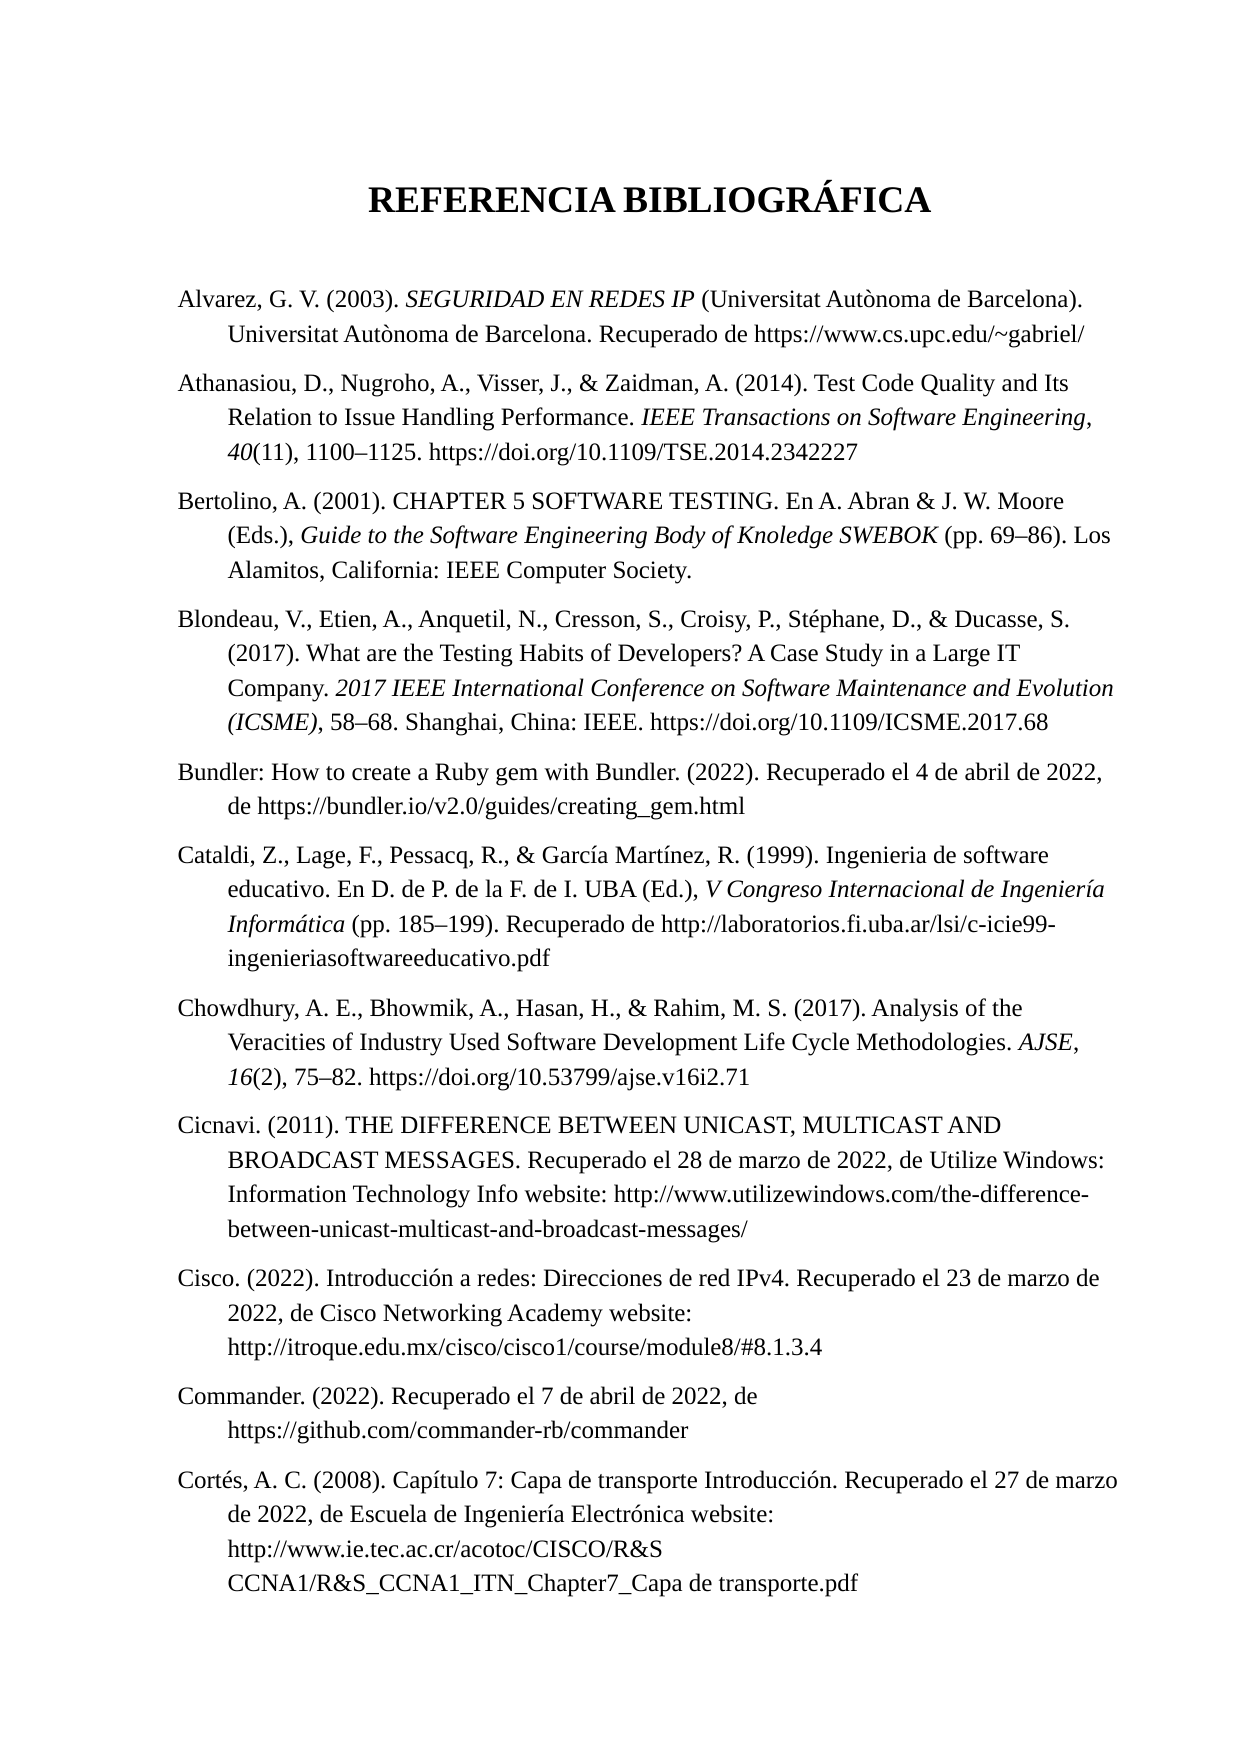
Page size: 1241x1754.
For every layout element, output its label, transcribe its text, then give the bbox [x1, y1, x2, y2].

text Bundler: How to create a Ruby gem with Bundler. (2022). Recuperado el 4 de abril de 2022, de https://bundler.io/v2.0/guides/creating_gem.html [177, 757, 1122, 820]
text Chowdhury, A. E., Bhowmik, A., Hasan, H., & Rahim, M. S. (2017). Analysis of the Veracities of Industry Used Software Development Life Cycle Methodologies. AJSE, 16(2), 75–82. https://doi.org/10.53799/ajse.v16i2.71 [177, 993, 1122, 1090]
text Blondeau, V., Etien, A., Anquetil, N., Cresson, S., Croisy, P., Stéphane, D., & Ducasse, S. (2017). What are the Testing Habits of Developers? A Case Study in a Large IT Company. 2017 IEEE International Conference on Software Maintenance and Evolution (ICSME), 58–68. Shanghai, China: IEEE. https://doi.org/10.1109/ICSME.2017.68 [177, 604, 1122, 736]
list Referencia Bibliográfica [177, 177, 1122, 220]
text Bertolino, A. (2001). CHAPTER 5 SOFTWARE TESTING. En A. Abran & J. W. Moore (Eds.), Guide to the Software Engineering Body of Knoledge SWEBOK (pp. 69–86). Los Alamitos, California: IEEE Computer Society. [177, 486, 1122, 584]
text Cortés, A. C. (2008). Capítulo 7: Capa de transporte Introducción. Recuperado el 27 de marzo de 2022, de Escuela de Ingeniería Electrónica website: http://www.ie.tec.ac.cr/acotoc/CISCO/R&S CCNA1/R&S_CCNA1_ITN_Chapter7_Capa de transporte.pdf [177, 1465, 1122, 1597]
text Athanasiou, D., Nugroho, A., Visser, J., & Zaidman, A. (2014). Test Code Quality and Its Relation to Issue Handling Performance. IEEE Transactions on Software Engineering, 40(11), 1100–1125. https://doi.org/10.1109/TSE.2014.2342227 [177, 368, 1122, 466]
text Cataldi, Z., Lage, F., Pessacq, R., & García Martínez, R. (1999). Ingenieria de software educativo. En D. de P. de la F. de I. UBA (Ed.), V Congreso Internacional de Ingeniería Informática (pp. 185–199). Recuperado de http://laboratorios.fi.uba.ar/lsi/c-icie99-ingenieriasoftwareeducativo.pdf [177, 840, 1122, 972]
text Alvarez, G. V. (2003). SEGURIDAD EN REDES IP (Universitat Autònoma de Barcelona). Universitat Autònoma de Barcelona. Recuperado de https://www.cs.upc.edu/~gabriel/ [177, 284, 1122, 348]
text Commander. (2022). Recuperado el 7 de abril de 2022, de https://github.com/commander-rb/commander [177, 1381, 1122, 1444]
text Cisco. (2022). Introducción a redes: Direcciones de red IPv4. Recuperado el 23 de marzo de 2022, de Cisco Networking Academy website: http://itroque.edu.mx/cisco/cisco1/course/module8/#8.1.3.4 [177, 1263, 1122, 1361]
text Cicnavi. (2011). THE DIFFERENCE BETWEEN UNICAST, MULTICAST AND BROADCAST MESSAGES. Recuperado el 28 de marzo de 2022, de Utilize Windows: Information Technology Info website: http://www.utilizewindows.com/the-difference-between-unicast-multicast-and-broadcast-messages/ [177, 1111, 1122, 1243]
